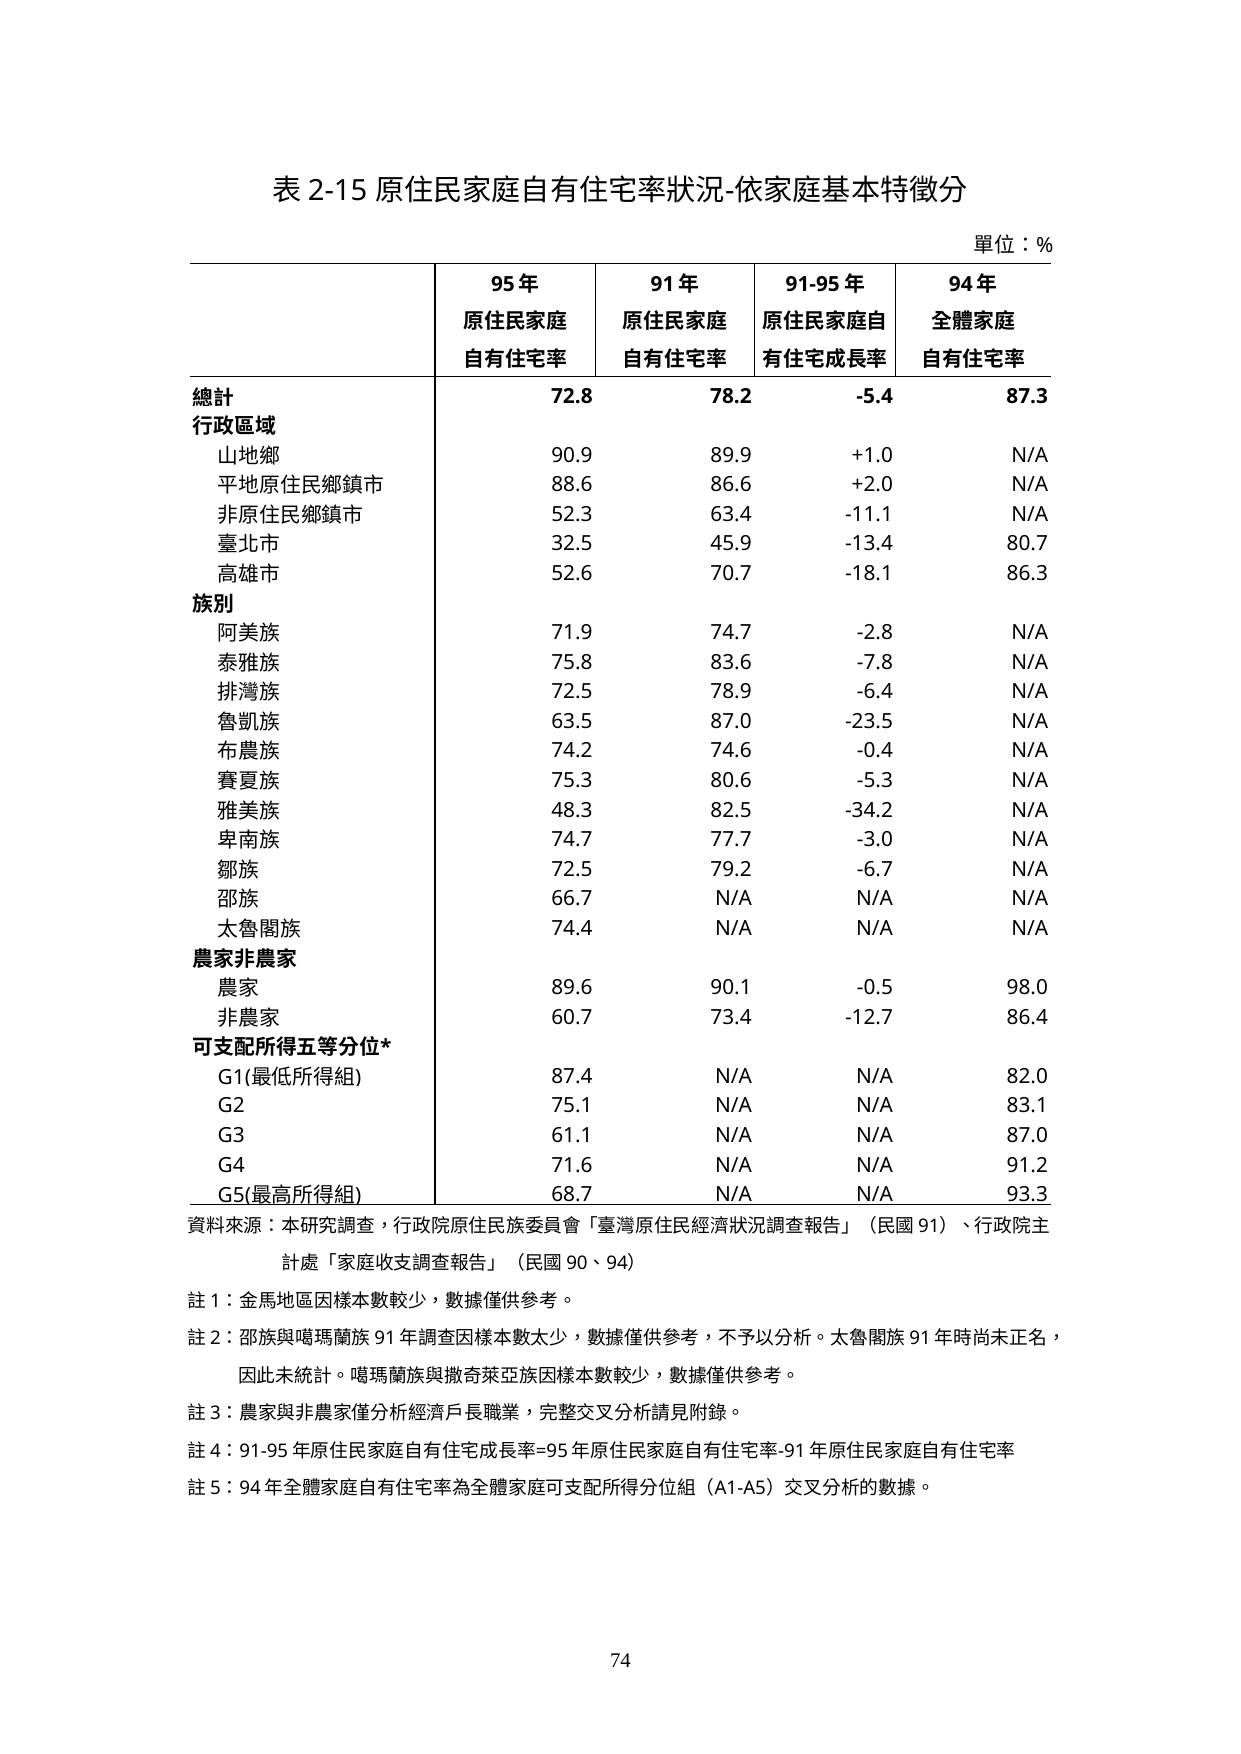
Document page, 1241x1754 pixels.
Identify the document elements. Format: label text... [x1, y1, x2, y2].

table_cell 賽夏族 [190, 761, 434, 790]
table_cell 72.5 [436, 849, 595, 879]
table_cell 73.4 [595, 997, 754, 1027]
table_cell N/A [595, 1086, 754, 1116]
table_cell 91.2 [896, 1145, 1051, 1175]
table_cell 48.3 [436, 790, 595, 820]
table_header 91年 原住民家庭 自有住宅率 [596, 264, 754, 376]
table_cell -11.1 [754, 494, 896, 524]
table_cell N/A [595, 1056, 754, 1086]
table_cell N/A [754, 1086, 896, 1116]
table_cell N/A [896, 494, 1051, 524]
table_cell G4 [190, 1145, 434, 1175]
table_cell 總計 [190, 377, 434, 406]
table_cell 90.9 [436, 435, 595, 465]
table_cell 高雄市 [190, 554, 434, 583]
table_cell 71.9 [436, 613, 595, 642]
table_cell N/A [595, 879, 754, 908]
table_cell N/A [896, 909, 1051, 938]
table_cell 阿美族 [190, 613, 434, 642]
table_cell -13.4 [754, 524, 896, 553]
table_cell 61.1 [436, 1116, 595, 1145]
table_cell N/A [896, 790, 1051, 820]
table_cell N/A [896, 642, 1051, 672]
table_cell 山地鄉 [190, 435, 434, 465]
table_cell 78.2 [595, 377, 754, 406]
table_cell 52.3 [436, 494, 595, 524]
table_cell 70.7 [595, 554, 754, 583]
table_cell -12.7 [754, 997, 896, 1027]
text 資料來源：本研究調查，行政院原住民族委員會「臺灣原住民經濟狀況調查報告」（民國91）、行政院主計處「家庭收支調查報告」（民國90、94） [187, 1205, 1050, 1280]
table_header 95年 原住民家庭 自有住宅率 [436, 264, 595, 376]
table_cell G2 [190, 1086, 434, 1116]
table_cell 布農族 [190, 731, 434, 761]
table_cell N/A [896, 613, 1051, 642]
table_header [190, 264, 434, 376]
table_cell 農家 [190, 968, 434, 997]
table_cell N/A [754, 1116, 896, 1145]
table_cell 83.1 [896, 1086, 1051, 1116]
table_cell 80.7 [896, 524, 1051, 553]
table_cell 82.5 [595, 790, 754, 820]
table_cell -5.4 [754, 377, 896, 406]
table_cell 45.9 [595, 524, 754, 553]
table_cell N/A [595, 909, 754, 938]
table_cell 鄒族 [190, 849, 434, 879]
table_cell 88.6 [436, 465, 595, 494]
table_cell 86.6 [595, 465, 754, 494]
table_cell 可支配所得五等分位* [190, 1027, 434, 1056]
table_cell [436, 583, 595, 613]
table_cell N/A [754, 909, 896, 938]
table_cell 邵族 [190, 879, 434, 908]
table_cell 農家非農家 [190, 938, 434, 968]
table_cell 86.3 [896, 554, 1051, 583]
table_cell 82.0 [896, 1056, 1051, 1086]
table_cell [754, 938, 896, 968]
table_cell 非農家 [190, 997, 434, 1027]
table_cell 魯凱族 [190, 701, 434, 731]
text 註1：金馬地區因樣本數較少，數據僅供參考。 [187, 1280, 1028, 1318]
table_cell [754, 1027, 896, 1056]
table_cell 泰雅族 [190, 642, 434, 672]
table_cell 87.0 [896, 1116, 1051, 1145]
table_cell 74.2 [436, 731, 595, 761]
table_cell 80.6 [595, 761, 754, 790]
table_cell 77.7 [595, 820, 754, 849]
table_cell -2.8 [754, 613, 896, 642]
table_cell [436, 938, 595, 968]
table_cell N/A [595, 1175, 754, 1204]
table_cell 32.5 [436, 524, 595, 553]
table_cell N/A [896, 879, 1051, 908]
table_cell -23.5 [754, 701, 896, 731]
table_cell 72.8 [436, 377, 595, 406]
table_cell N/A [595, 1145, 754, 1175]
table_cell -34.2 [754, 790, 896, 820]
table_cell 89.6 [436, 968, 595, 997]
table_cell [595, 938, 754, 968]
table_cell 74.7 [595, 613, 754, 642]
table_cell [595, 583, 754, 613]
table_cell [896, 1027, 1051, 1056]
table_cell +1.0 [754, 435, 896, 465]
table_cell 68.7 [436, 1175, 595, 1204]
table_cell [754, 406, 896, 435]
table_cell 74.6 [595, 731, 754, 761]
table_cell 74.7 [436, 820, 595, 849]
table_cell G3 [190, 1116, 434, 1145]
table_cell N/A [896, 849, 1051, 879]
table_cell [595, 406, 754, 435]
table_cell N/A [595, 1116, 754, 1145]
text 表2-15 原住民家庭自有住宅率狀況-依家庭基本特徵分 [187, 150, 1053, 225]
table_cell 74.4 [436, 909, 595, 938]
table_cell 臺北市 [190, 524, 434, 553]
table_header 94年 全體家庭 自有住宅率 [896, 264, 1051, 376]
table_cell 75.3 [436, 761, 595, 790]
table_cell 83.6 [595, 642, 754, 672]
table_cell G5(最高所得組) [190, 1175, 434, 1204]
table_cell -6.4 [754, 672, 896, 701]
table_cell -6.7 [754, 849, 896, 879]
table_cell [896, 938, 1051, 968]
table_cell -0.5 [754, 968, 896, 997]
table_cell 78.9 [595, 672, 754, 701]
table_cell [436, 1027, 595, 1056]
table_cell 太魯閣族 [190, 909, 434, 938]
table_cell 71.6 [436, 1145, 595, 1175]
table_cell 90.1 [595, 968, 754, 997]
text 註2：邵族與噶瑪蘭族91年調查因樣本數太少，數據僅供參考，不予以分析。太魯閣族91年時尚未正名，因此未統計。噶瑪蘭族與撒奇萊亞族因樣本數較少，數據僅供參考。 [187, 1318, 1047, 1393]
text 註3：農家與非農家僅分析經濟戶長職業，完整交叉分析請見附錄。 [187, 1393, 1028, 1430]
table_cell 雅美族 [190, 790, 434, 820]
table_cell -7.8 [754, 642, 896, 672]
table_cell 60.7 [436, 997, 595, 1027]
table_cell 87.3 [896, 377, 1051, 406]
table_cell 87.0 [595, 701, 754, 731]
table_cell 93.3 [896, 1175, 1051, 1204]
table_cell -5.3 [754, 761, 896, 790]
table_cell [896, 583, 1051, 613]
table_cell +2.0 [754, 465, 896, 494]
table_cell [896, 406, 1051, 435]
table_cell 非原住民鄉鎮市 [190, 494, 434, 524]
table_cell [595, 1027, 754, 1056]
table_cell N/A [896, 731, 1051, 761]
table_cell G1(最低所得組) [190, 1056, 434, 1086]
table_cell 75.8 [436, 642, 595, 672]
table_cell [754, 583, 896, 613]
table_cell N/A [754, 879, 896, 908]
table_cell N/A [754, 1145, 896, 1175]
table_cell 87.4 [436, 1056, 595, 1086]
table_cell N/A [896, 820, 1051, 849]
table_cell 75.1 [436, 1086, 595, 1116]
table_cell N/A [896, 465, 1051, 494]
table_cell 平地原住民鄉鎮市 [190, 465, 434, 494]
table_cell 卑南族 [190, 820, 434, 849]
table_cell 63.4 [595, 494, 754, 524]
table_cell 79.2 [595, 849, 754, 879]
text 註5：94年全體家庭自有住宅率為全體家庭可支配所得分位組（A1-A5）交叉分析的數據。 [187, 1468, 1047, 1505]
table_cell 66.7 [436, 879, 595, 908]
table_cell -3.0 [754, 820, 896, 849]
table_cell 行政區域 [190, 406, 434, 435]
table_cell 98.0 [896, 968, 1051, 997]
table_cell N/A [896, 672, 1051, 701]
table_cell 86.4 [896, 997, 1051, 1027]
table_header 91-95年 原住民家庭自有住宅成長率 [755, 264, 895, 376]
table_cell 族別 [190, 583, 434, 613]
table_cell 63.5 [436, 701, 595, 731]
table_cell N/A [896, 761, 1051, 790]
text 註4：91-95年原住民家庭自有住宅成長率=95年原住民家庭自有住宅率-91年原住民家庭自有住宅率 [187, 1430, 1047, 1468]
table_cell N/A [896, 701, 1051, 731]
table_cell 89.9 [595, 435, 754, 465]
table_cell -18.1 [754, 554, 896, 583]
table_cell N/A [896, 435, 1051, 465]
table_cell 排灣族 [190, 672, 434, 701]
table_cell N/A [754, 1175, 896, 1204]
table_cell N/A [754, 1056, 896, 1086]
table_cell 72.5 [436, 672, 595, 701]
table_cell 52.6 [436, 554, 595, 583]
table_cell [436, 406, 595, 435]
text 單位：% [187, 225, 1053, 262]
table_cell -0.4 [754, 731, 896, 761]
